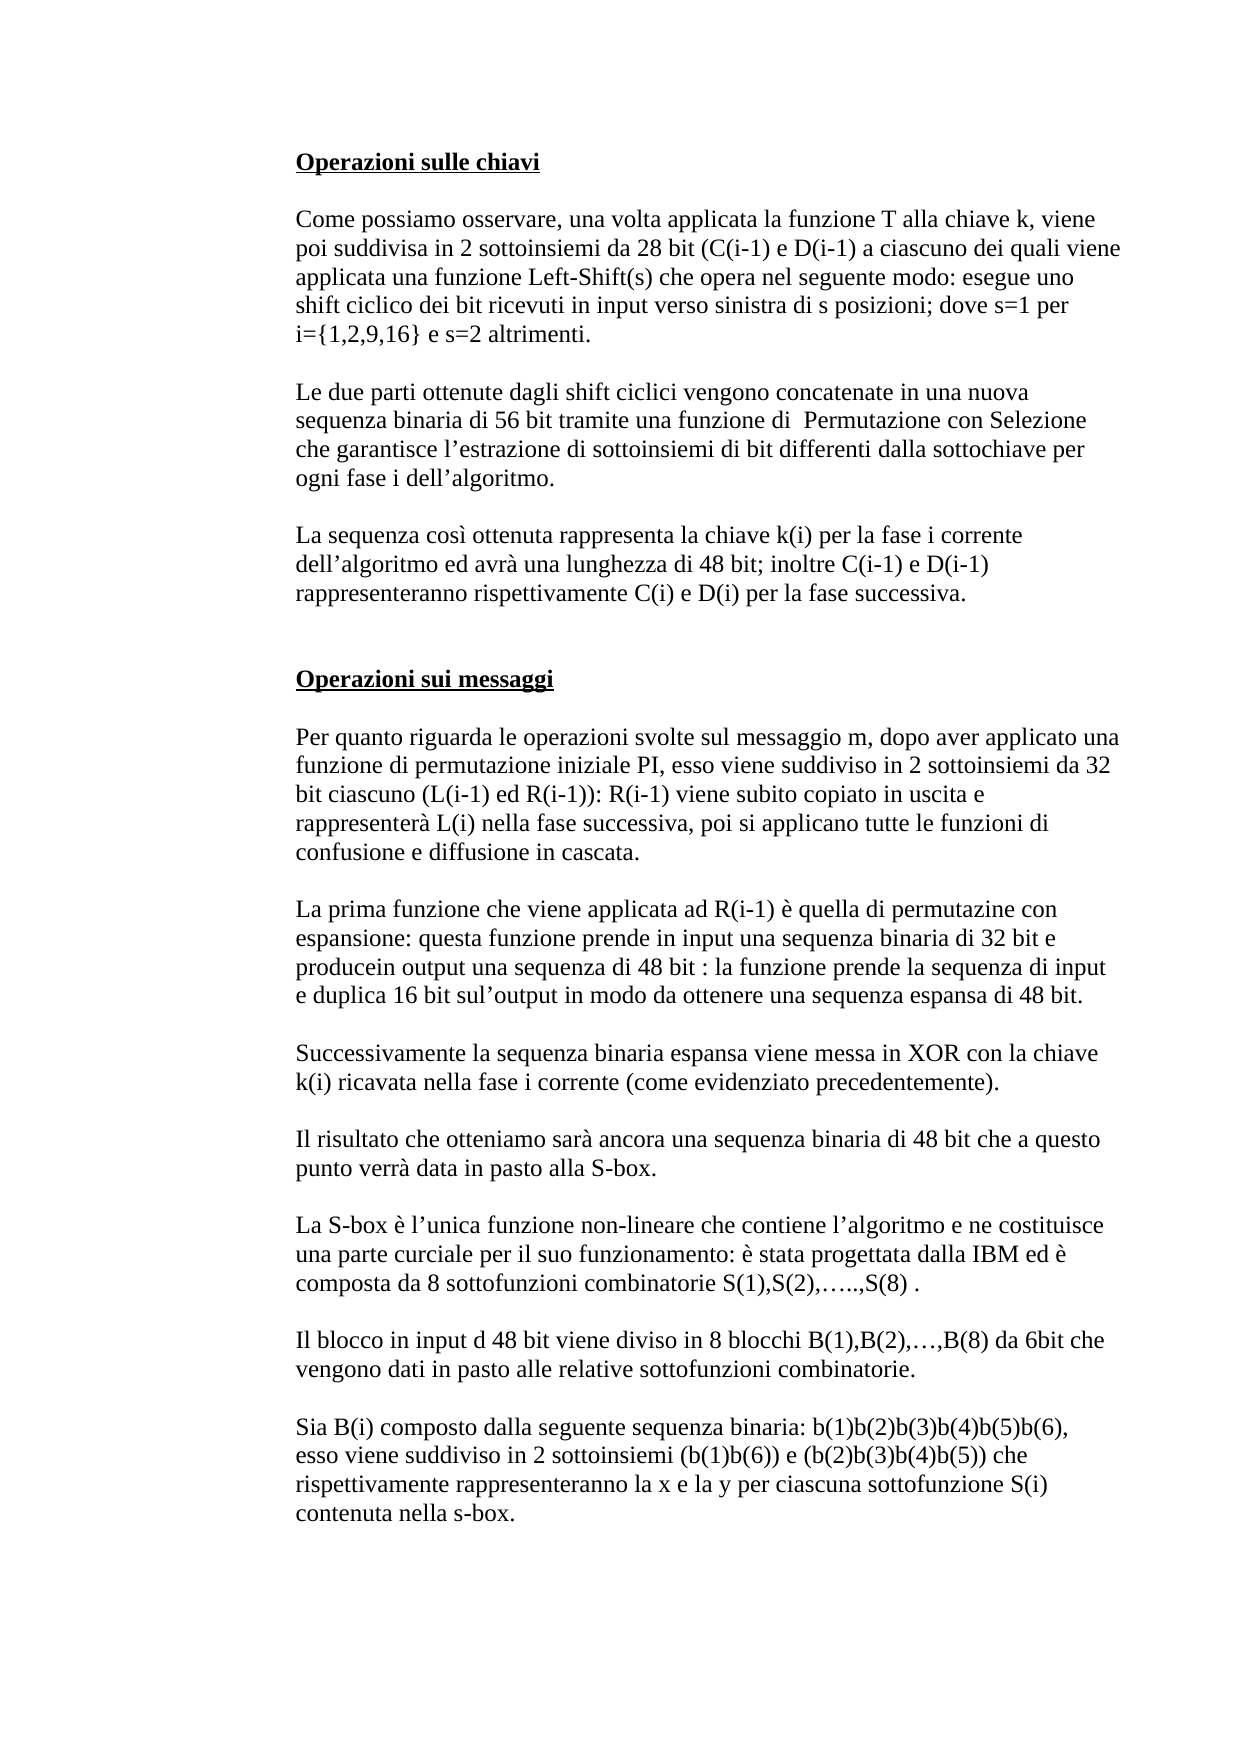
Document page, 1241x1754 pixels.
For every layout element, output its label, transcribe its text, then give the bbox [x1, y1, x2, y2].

text Operazioni sulle chiavi [295, 147, 1122, 176]
text Il blocco in input d 48 bit viene diviso in 8 blocchi B(1),B(2),…,B(8) da 6bit che vengono dati in pasto alle relative sottofunzioni combinatorie. [295, 1326, 1122, 1383]
text Successivamente la sequenza binaria espansa viene messa in XOR con la chiave k(i) ricavata nella fase i corrente (come evidenziato precedentemente). [295, 1038, 1122, 1096]
text esso viene suddiviso in 2 sottoinsiemi (b(1)b(6)) e (b(2)b(3)b(4)b(5)) che rispettivamente rappresenteranno la x e la y per ciascuna sottofunzione S(i) contenuta nella s-box. [295, 1441, 1122, 1527]
text La prima funzione che viene applicata ad R(i-1) è quella di permutazine con espansione: questa funzione prende in input una sequenza binaria di 32 bit e producein output una sequenza di 48 bit : la funzione prende la sequenza di input e duplica 16 bit sul’output in modo da ottenere una sequenza espansa di 48 bit. [295, 894, 1122, 1009]
text Il risultato che otteniamo sarà ancora una sequenza binaria di 48 bit che a questo punto verrà data in pasto alla S-box. [295, 1124, 1122, 1182]
text Le due parti ottenute dagli shift ciclici vengono concatenate in una nuova sequenza binaria di 56 bit tramite una funzione di Permutazione con Selezione che garantisce l’estrazione di sottoinsiemi di bit differenti dalla sottochiave per ogni fase i dell’algoritmo. [295, 377, 1122, 492]
text Per quanto riguarda le operazioni svolte sul messaggio m, dopo aver applicato una funzione di permutazione iniziale PI, esso viene suddiviso in 2 sottoinsiemi da 32 bit ciascuno (L(i-1) ed R(i-1)): R(i-1) viene subito copiato in uscita e rappresenterà L(i) nella fase successiva, poi si applicano tutte le funzioni di confusione e diffusione in cascata. [295, 722, 1122, 866]
text La sequenza così ottenuta rappresenta la chiave k(i) per la fase i corrente dell’algoritmo ed avrà una lunghezza di 48 bit; inoltre C(i-1) e D(i-1) rappresenteranno rispettivamente C(i) e D(i) per la fase successiva. [295, 521, 1122, 607]
text Sia B(i) composto dalla seguente sequenza binaria: b(1)b(2)b(3)b(4)b(5)b(6), [295, 1412, 1122, 1441]
text Operazioni sui messaggi [295, 664, 1122, 693]
text Come possiamo osservare, una volta applicata la funzione T alla chiave k, viene poi suddivisa in 2 sottoinsiemi da 28 bit (C(i-1) e D(i-1) a ciascuno dei quali viene applicata una funzione Left-Shift(s) che opera nel seguente modo: esegue uno shift ciclico dei bit ricevuti in input verso sinistra di s posizioni; dove s=1 per i={1,2,9,16} e s=2 altrimenti. [295, 204, 1122, 348]
text La S-box è l’unica funzione non-lineare che contiene l’algoritmo e ne costituisce una parte curciale per il suo funzionamento: è stata progettata dalla IBM ed è composta da 8 sottofunzioni combinatorie S(1),S(2),…..,S(8) . [295, 1211, 1122, 1297]
